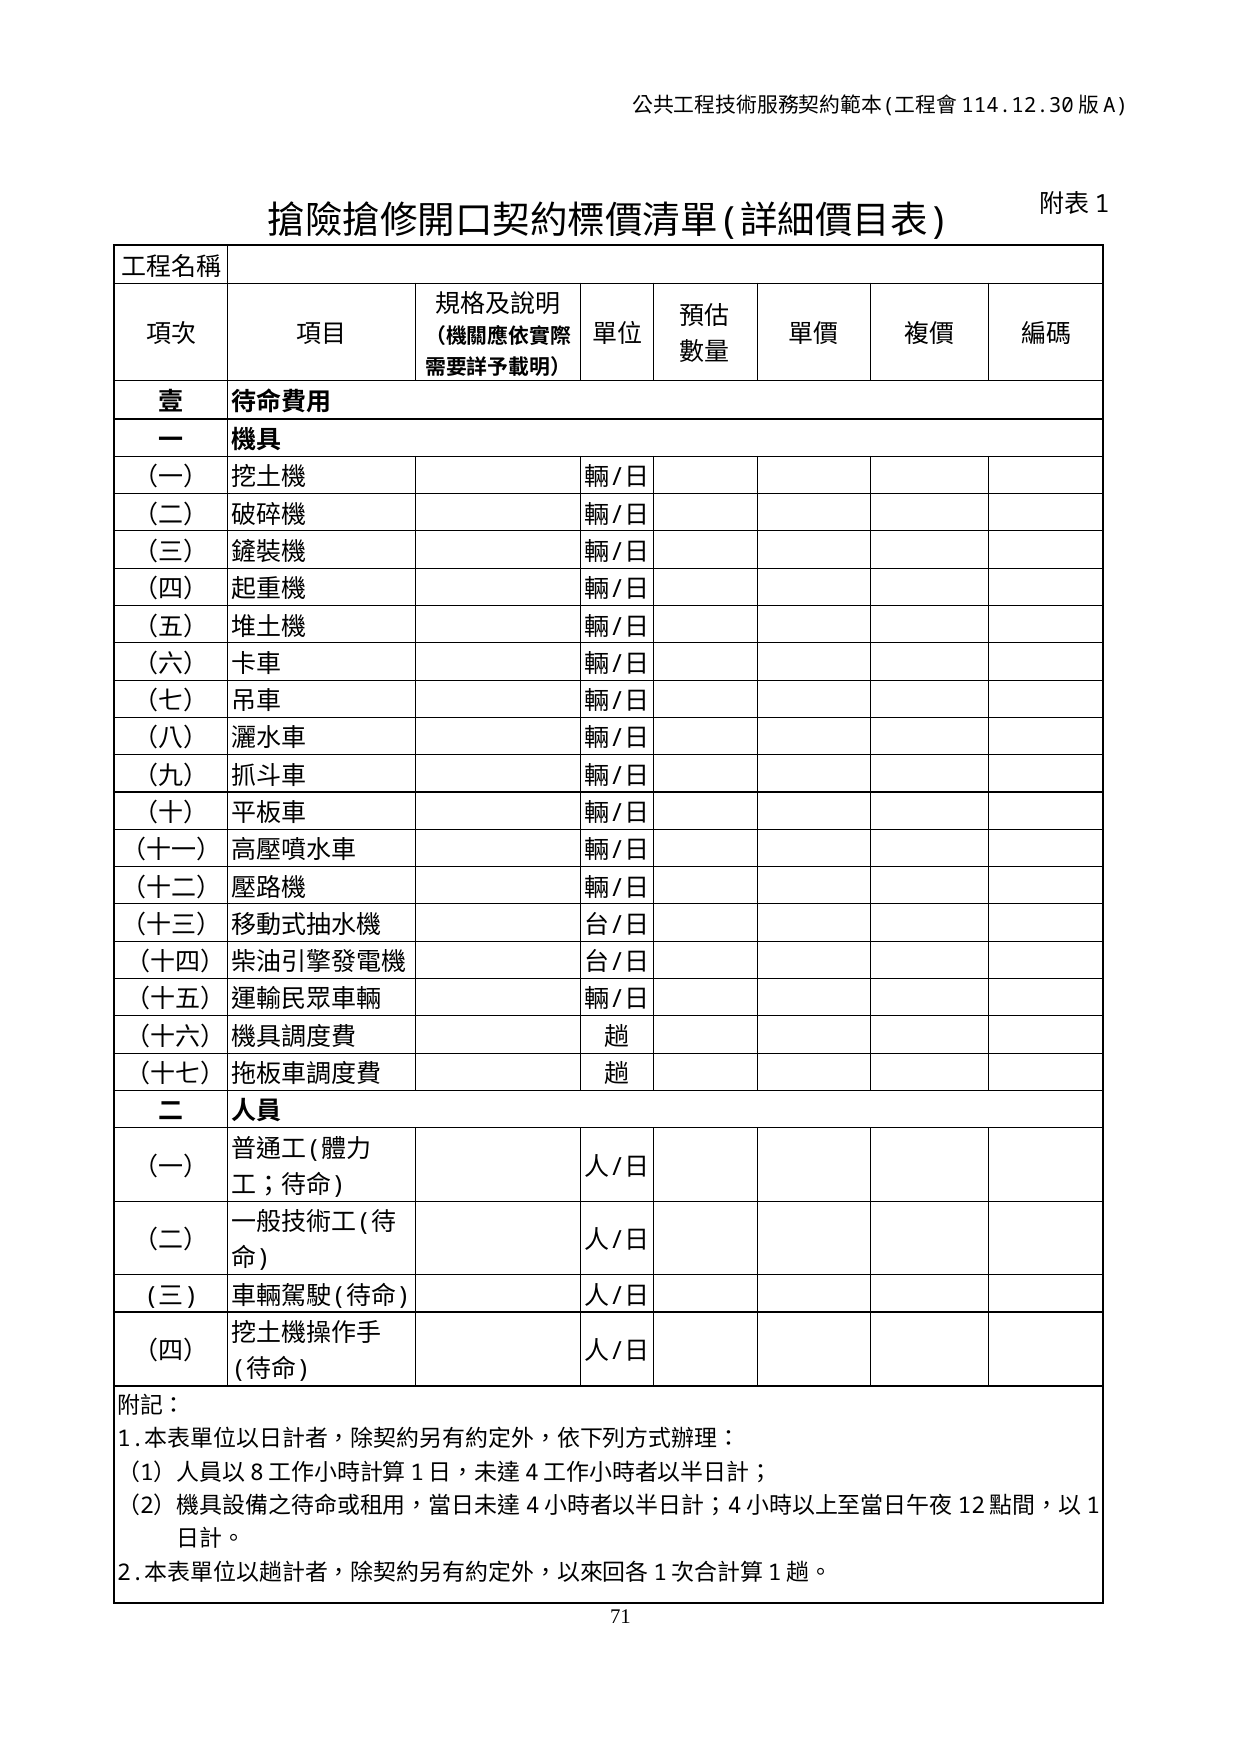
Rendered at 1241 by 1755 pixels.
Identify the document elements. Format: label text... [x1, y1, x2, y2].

table_cell [871, 569, 988, 605]
table_cell 項目 [228, 284, 415, 380]
table_cell [654, 494, 757, 530]
table_cell [871, 904, 988, 941]
table_cell 人/日 [581, 1313, 653, 1385]
table_cell [654, 531, 757, 568]
table_cell 起重機 [228, 569, 415, 605]
table_cell [758, 1202, 870, 1274]
table_cell [871, 1202, 988, 1274]
table_cell [871, 793, 988, 829]
table_cell 台/日 [581, 942, 653, 978]
table_cell [758, 531, 870, 568]
table_cell [989, 606, 1102, 642]
table_cell [989, 1202, 1102, 1274]
table_cell [758, 830, 870, 866]
table_cell 人/日 [581, 1202, 653, 1274]
table_cell [416, 830, 580, 866]
table_cell 堆土機 [228, 606, 415, 642]
table_cell [415, 420, 580, 456]
table_cell [871, 457, 988, 493]
table_cell [989, 569, 1102, 605]
table_cell 車輛駕駛(待命) [228, 1275, 415, 1311]
table_cell [758, 1128, 870, 1201]
table_cell [654, 867, 757, 903]
table_cell （九） [115, 755, 227, 791]
table_cell [416, 457, 580, 493]
table_cell 壓路機 [228, 867, 415, 903]
table_cell [416, 755, 580, 791]
table_cell 工程名稱 [115, 246, 227, 282]
table_cell 輛/日 [581, 681, 653, 717]
table_cell 抓斗車 [228, 755, 415, 791]
table_cell [653, 381, 1102, 417]
table_cell [654, 1054, 757, 1090]
table_cell [871, 830, 988, 866]
table_cell [654, 942, 757, 978]
table_cell 輛/日 [581, 793, 653, 829]
table_cell [871, 867, 988, 903]
table_cell [989, 1313, 1102, 1385]
table_cell [758, 755, 870, 791]
table_cell [989, 457, 1102, 493]
table_cell 輛/日 [581, 979, 653, 1015]
table_cell [871, 979, 988, 1015]
table_cell [416, 643, 580, 679]
table_cell 複價 [871, 284, 988, 380]
table_cell [871, 1275, 988, 1311]
table_cell 運輸民眾車輛 [228, 979, 415, 1015]
table_cell 輛/日 [581, 867, 653, 903]
table_cell （十七） [115, 1054, 227, 1090]
table_cell 附記： 1.本表單位以日計者，除契約另有約定外，依下列方式辦理： （1）人員以8工作小時計算1日，未達4工作小時者以半日計； （2）機具設備之待命或租用，當日未達4小時者以半日計；4小時以上至當日午夜12點間，以1日計。 2.本表單位以趟計者，除契約另有約定外，以來回各1次合計算1趟。 [115, 1387, 1102, 1602]
table_cell [580, 420, 653, 456]
table_cell [758, 867, 870, 903]
table_cell 輛/日 [581, 531, 653, 568]
table_cell [758, 718, 870, 754]
table_cell [416, 1016, 580, 1052]
table_cell [654, 793, 757, 829]
table_cell [654, 457, 757, 493]
table_cell 灑水車 [228, 718, 415, 754]
table_cell [416, 867, 580, 903]
table_cell [654, 1202, 757, 1274]
table_cell 單位 [581, 284, 653, 380]
table_cell 輛/日 [581, 643, 653, 679]
table_cell 移動式抽水機 [228, 904, 415, 941]
table_cell [654, 643, 757, 679]
table_cell [758, 1054, 870, 1090]
table_cell [989, 755, 1102, 791]
table_cell [654, 1016, 757, 1052]
table_cell 一般技術工(待命) [228, 1202, 415, 1274]
table_cell 人員 [228, 1091, 1102, 1127]
table_cell （四） [115, 569, 227, 605]
table_cell [871, 942, 988, 978]
table_cell [758, 606, 870, 642]
table_cell [989, 1054, 1102, 1090]
table_cell [580, 381, 653, 417]
table_cell [989, 681, 1102, 717]
table_cell [989, 1128, 1102, 1201]
table_cell [871, 681, 988, 717]
table_cell [758, 1275, 870, 1311]
table_cell 輛/日 [581, 457, 653, 493]
table_cell （十五） [115, 979, 227, 1015]
table_cell [871, 1313, 988, 1385]
table_cell [654, 904, 757, 941]
table_cell 輛/日 [581, 606, 653, 642]
table_cell [758, 904, 870, 941]
table_cell [871, 531, 988, 568]
table_cell [416, 1054, 580, 1090]
table_cell （五） [115, 606, 227, 642]
table_cell [758, 569, 870, 605]
table_cell [654, 606, 757, 642]
table_cell [989, 904, 1102, 941]
table_cell [654, 830, 757, 866]
table_cell 輛/日 [581, 569, 653, 605]
table_cell 卡車 [228, 643, 415, 679]
table_cell 挖土機 [228, 457, 415, 493]
table_cell [416, 1202, 580, 1274]
table_cell [416, 1128, 580, 1201]
table_cell （十一） [115, 830, 227, 866]
table_cell [871, 1016, 988, 1052]
table_cell [654, 1128, 757, 1201]
table_cell [989, 1016, 1102, 1052]
table_cell （六） [115, 643, 227, 679]
table_cell [871, 494, 988, 530]
table_cell （十六） [115, 1016, 227, 1052]
table_cell (三) [115, 1275, 227, 1311]
table_cell [654, 1275, 757, 1311]
table_cell [871, 718, 988, 754]
table_cell 高壓噴水車 [228, 830, 415, 866]
table_cell [416, 606, 580, 642]
table_cell [416, 1275, 580, 1311]
table_cell [416, 942, 580, 978]
table_cell （二） [115, 494, 227, 530]
table_cell [758, 793, 870, 829]
table_cell [416, 904, 580, 941]
table_cell 機具 [228, 420, 415, 456]
table_cell [416, 1313, 580, 1385]
table_cell [989, 942, 1102, 978]
table_cell 普通工(體力工；待命) [228, 1128, 415, 1201]
table_cell 單價 [758, 284, 870, 380]
table_cell [416, 979, 580, 1015]
table_cell [415, 381, 580, 417]
table_cell （三） [115, 531, 227, 568]
table_cell 壹 [115, 381, 227, 417]
table_cell [416, 569, 580, 605]
table_cell 平板車 [228, 793, 415, 829]
table_cell 機具調度費 [228, 1016, 415, 1052]
table_cell （十三） [115, 904, 227, 941]
table_cell [758, 643, 870, 679]
table_cell [416, 718, 580, 754]
table_cell [989, 830, 1102, 866]
table_cell [871, 1128, 988, 1201]
table_cell [989, 718, 1102, 754]
table_cell （十） [115, 793, 227, 829]
table_cell 待命費用 [228, 381, 415, 417]
table_cell 預估數量 [654, 284, 757, 380]
table_cell [654, 755, 757, 791]
table_cell [758, 1313, 870, 1385]
table_cell [758, 1016, 870, 1052]
table_cell 規格及說明 （機關應依實際需要詳予載明） [416, 284, 580, 380]
table_cell [989, 643, 1102, 679]
table_cell [870, 420, 989, 456]
table_cell 二 [115, 1091, 227, 1127]
table_cell 柴油引擎發電機 [228, 942, 415, 978]
table_cell 一 [115, 420, 227, 456]
table_cell （一） [115, 457, 227, 493]
table_cell 輛/日 [581, 494, 653, 530]
table_cell 編碼 [989, 284, 1102, 380]
table_cell [758, 942, 870, 978]
table_cell 台/日 [581, 904, 653, 941]
table_cell 挖土機操作手(待命) [228, 1313, 415, 1385]
table_cell [654, 718, 757, 754]
table_cell [758, 979, 870, 1015]
table_cell [758, 494, 870, 530]
table_cell [416, 681, 580, 717]
table_cell 人/日 [581, 1275, 653, 1311]
table_cell [416, 494, 580, 530]
table_cell [416, 531, 580, 568]
table_cell [989, 793, 1102, 829]
table_cell [989, 494, 1102, 530]
table_header 搶險搶修開口契約標價清單(詳細價目表) [114, 176, 1162, 244]
table_cell 輛/日 [581, 755, 653, 791]
table_cell [871, 755, 988, 791]
table_cell 輛/日 [581, 718, 653, 754]
table_cell [871, 1054, 988, 1090]
table_cell 拖板車調度費 [228, 1054, 415, 1090]
table_cell [758, 457, 870, 493]
table_cell [757, 420, 870, 456]
table_cell （一） [115, 1128, 227, 1201]
table_cell [228, 246, 1102, 282]
table_cell 輛/日 [581, 830, 653, 866]
table_cell （四） [115, 1313, 227, 1385]
table_cell [989, 1275, 1102, 1311]
table_cell [989, 531, 1102, 568]
table_cell [758, 681, 870, 717]
table_cell 鏟裝機 [228, 531, 415, 568]
table_cell [654, 569, 757, 605]
table_cell （二） [115, 1202, 227, 1274]
table_cell 趟 [581, 1016, 653, 1052]
table_cell [653, 420, 757, 456]
table_cell [989, 420, 1102, 456]
table_cell [416, 793, 580, 829]
table_cell 吊車 [228, 681, 415, 717]
table_cell [654, 979, 757, 1015]
table_cell 破碎機 [228, 494, 415, 530]
table_cell [871, 643, 988, 679]
table_cell [989, 867, 1102, 903]
table_cell （十四） [115, 942, 227, 978]
table_cell 人/日 [581, 1128, 653, 1201]
table_cell [654, 681, 757, 717]
table_cell [871, 606, 988, 642]
table_cell [654, 1313, 757, 1385]
table_cell （七） [115, 681, 227, 717]
table_cell 項次 [115, 284, 227, 380]
table_cell [989, 979, 1102, 1015]
table_cell （八） [115, 718, 227, 754]
table_cell （十二） [115, 867, 227, 903]
table_cell 趟 [581, 1054, 653, 1090]
